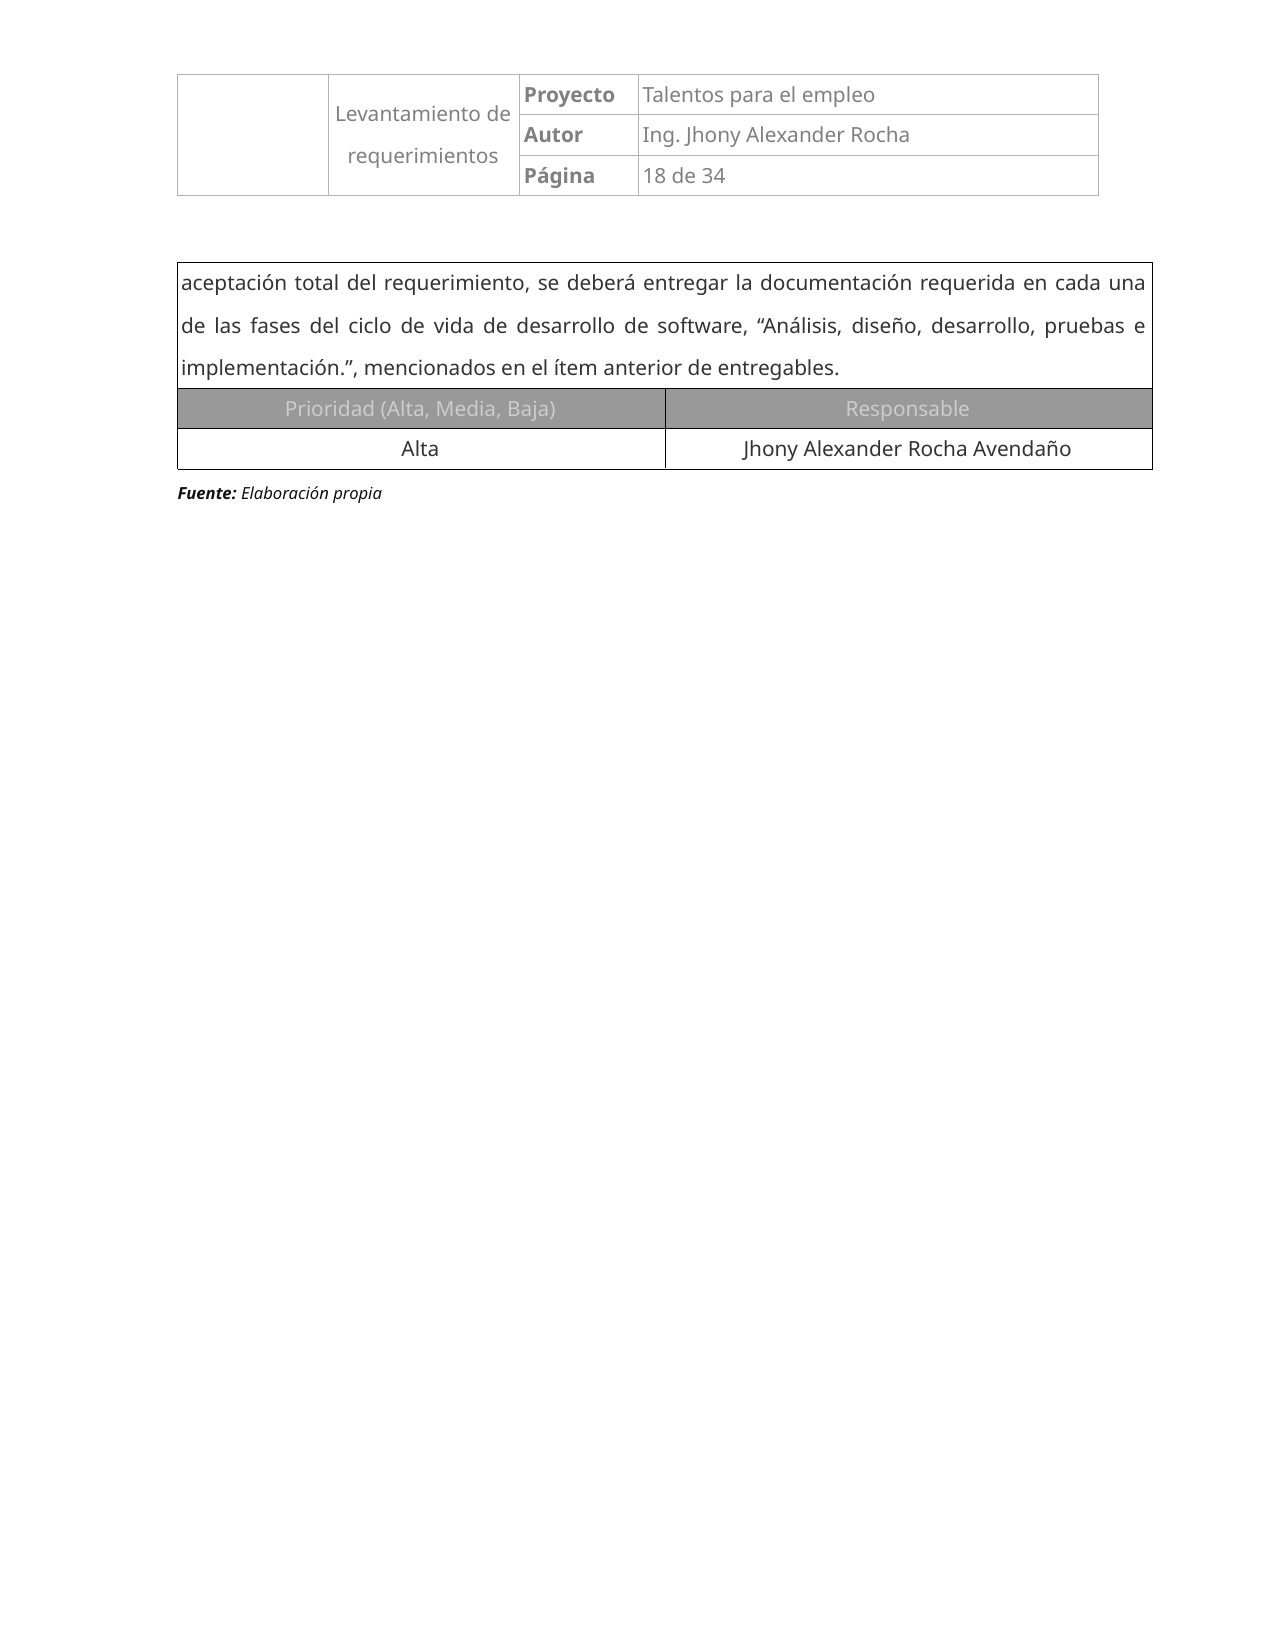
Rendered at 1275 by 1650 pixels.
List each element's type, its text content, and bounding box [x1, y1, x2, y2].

table_cell Prioridad (Alta, Media, Baja) [178, 389, 665, 428]
table_cell aceptación total del requerimiento, se deberá entregar la documentación requerida en cada una de las fases del ciclo de vida de desarrollo de software, “Análisis, diseño, desarrollo, pruebas e implementación.”, mencionados en el ítem anterior de entregables. [178, 263, 1152, 388]
table_cell Responsable [666, 389, 1152, 428]
table_cell Alta [178, 429, 665, 468]
text Fuente: Elaboración propia [177, 481, 1098, 504]
table_cell Jhony Alexander Rocha Avendaño [666, 429, 1152, 468]
